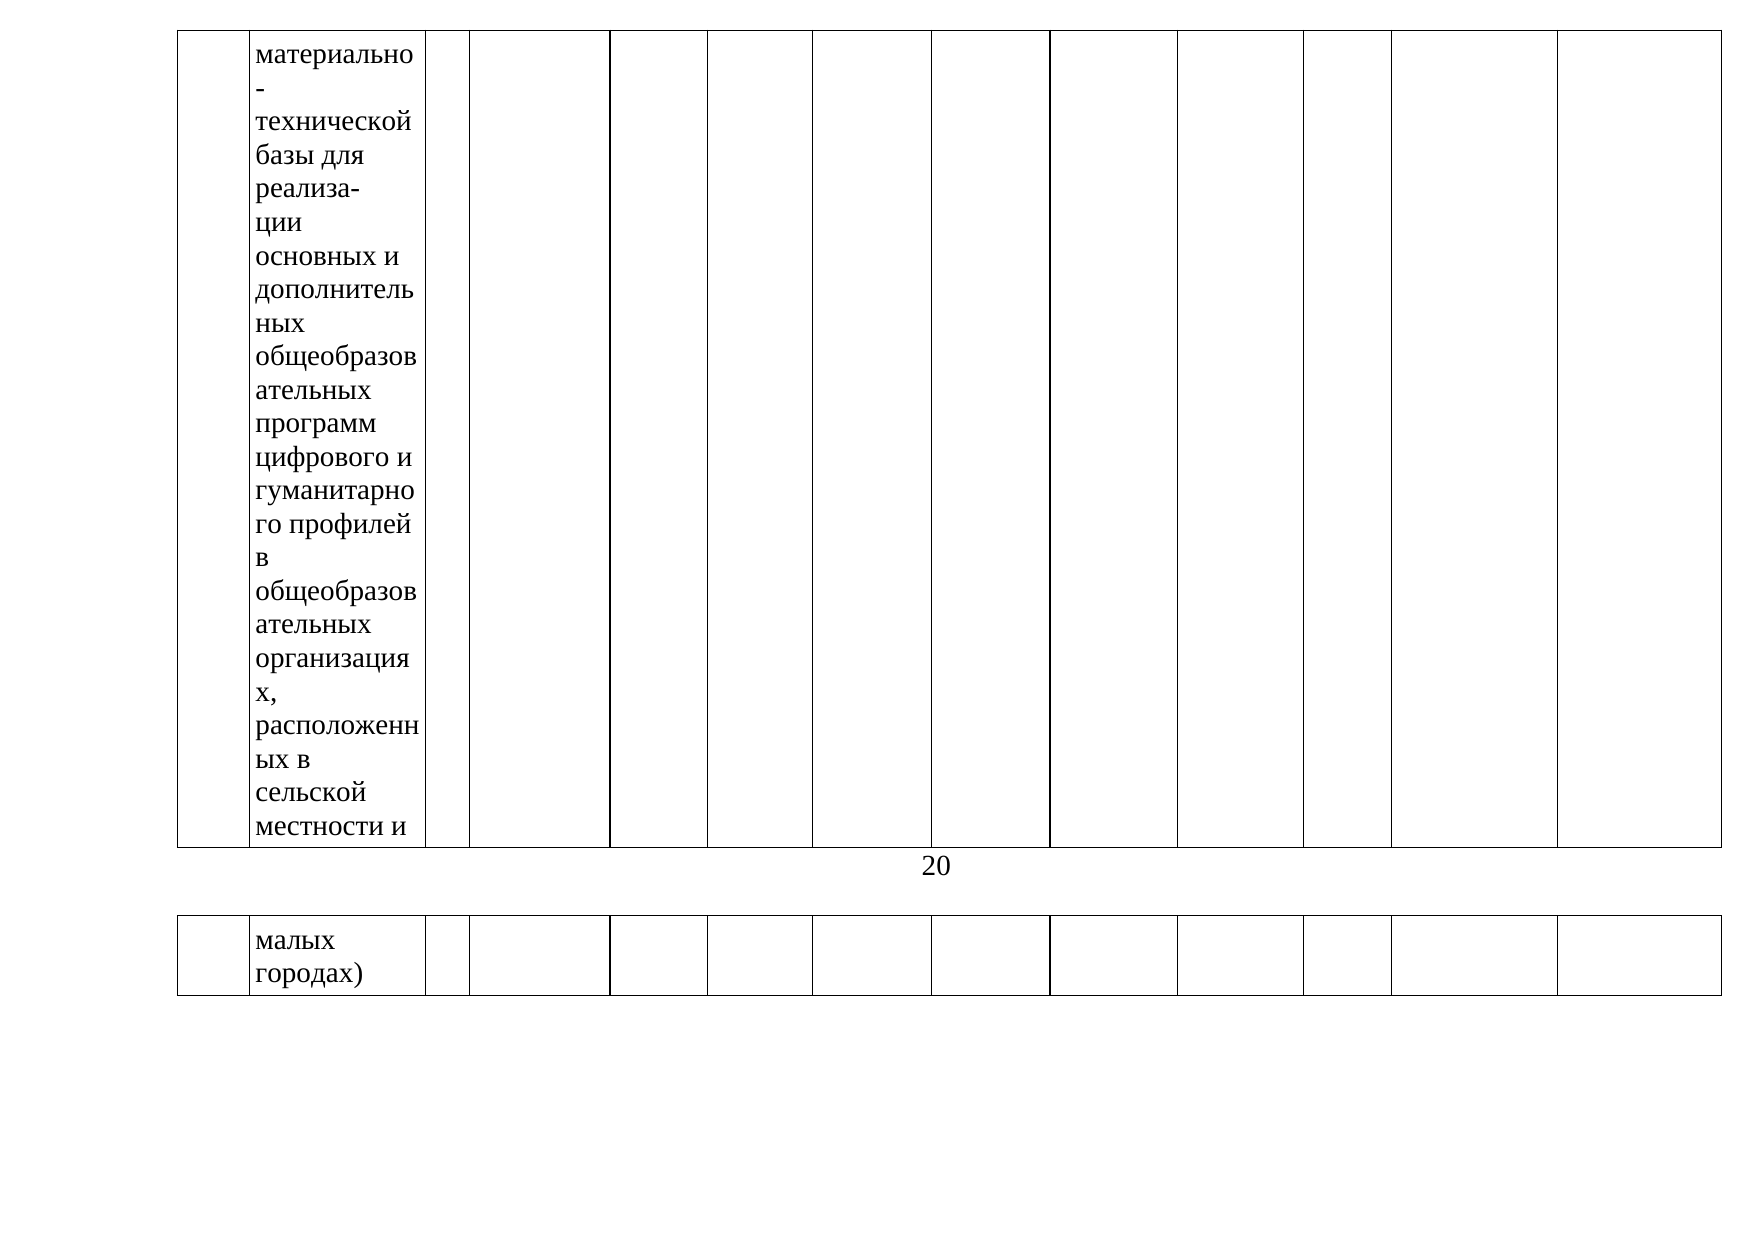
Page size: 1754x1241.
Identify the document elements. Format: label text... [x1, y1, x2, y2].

table_header [708, 31, 812, 847]
table_header [470, 31, 609, 847]
table_header [1304, 31, 1391, 847]
table_header [611, 31, 707, 847]
table_header [1558, 916, 1721, 995]
table_header [813, 31, 931, 847]
table_header [932, 916, 1049, 995]
table_header [1558, 31, 1721, 847]
table_header [470, 916, 609, 995]
table_header [426, 916, 469, 995]
table_header [1051, 916, 1177, 995]
table_header [426, 31, 469, 847]
table_header [1304, 916, 1391, 995]
table_header [932, 31, 1049, 847]
table_header [1178, 31, 1303, 847]
table_header [1051, 31, 1177, 847]
table_header [1178, 916, 1303, 995]
table_header [708, 916, 812, 995]
table_header малых городах) [250, 916, 425, 995]
table_header [1392, 31, 1557, 847]
text 20 [177, 848, 1695, 882]
table_header [178, 31, 249, 847]
table_header [813, 916, 931, 995]
table_header [178, 916, 249, 995]
table_header [611, 916, 707, 995]
table_header [1392, 916, 1557, 995]
table_header материально-технической базы для реализа- ции основных и дополнительных общеобразовательных программ цифрового и гуманитарного профилей в общеобразовательных организациях, расположенных в сельской местности и [250, 31, 425, 847]
